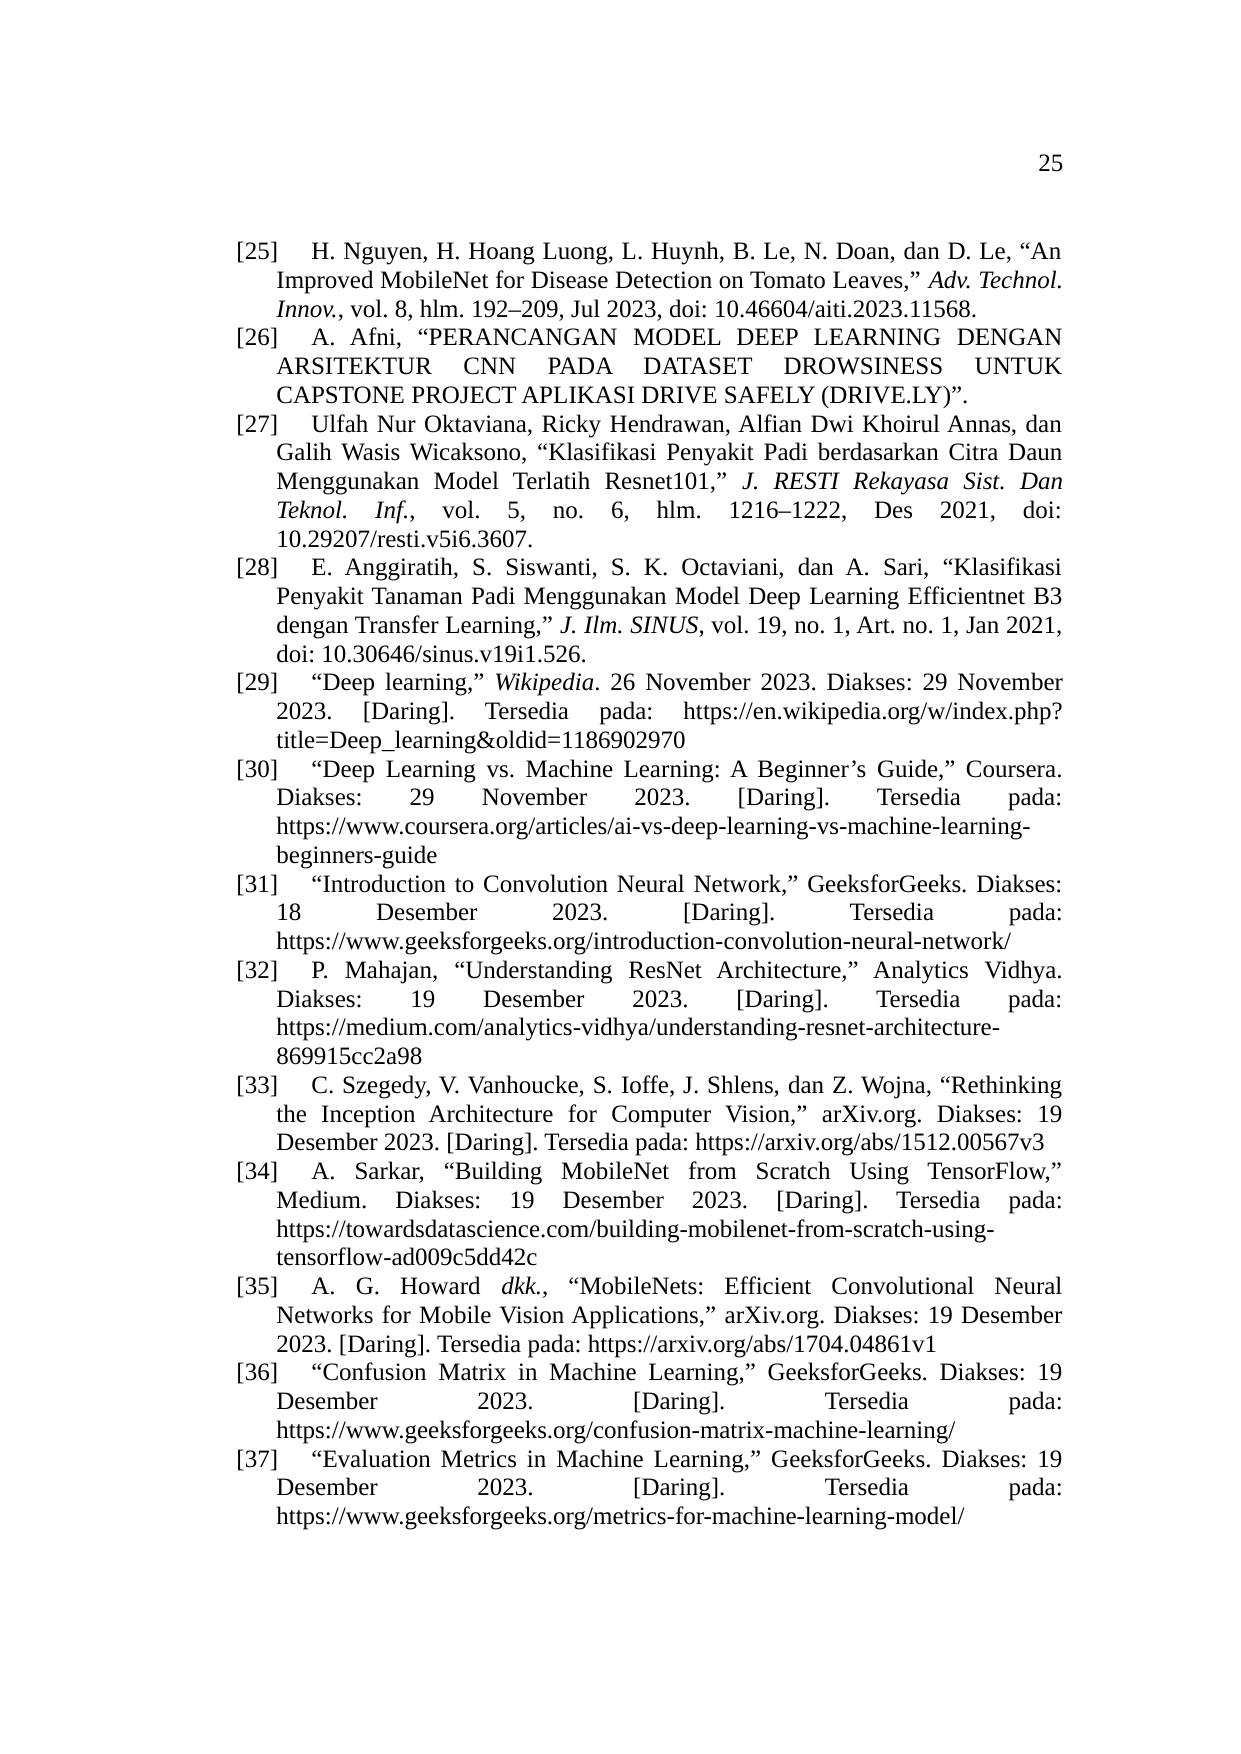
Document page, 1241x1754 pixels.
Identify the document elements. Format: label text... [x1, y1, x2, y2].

text [37] “Evaluation Metrics in Machine Learning,” GeeksforGeeks. Diakses: 19 Desember 2023. [Daring]. Tersedia pada: https://www.geeksforgeeks.org/metrics-for-machine-learning-model/ [236, 1444, 1063, 1530]
text [36] “Confusion Matrix in Machine Learning,” GeeksforGeeks. Diakses: 19 Desember 2023. [Daring]. Tersedia pada: https://www.geeksforgeeks.org/confusion-matrix-machine-learning/ [236, 1357, 1063, 1444]
text [25] H. Nguyen, H. Hoang Luong, L. Huynh, B. Le, N. Doan, dan D. Le, “An Improved MobileNet for Disease Detection on Tomato Leaves,” Adv. Technol. Innov., vol. 8, hlm. 192–209, Jul 2023, doi: 10.46604/aiti.2023.11568. [236, 236, 1063, 322]
text [35] A. G. Howard dkk., “MobileNets: Efficient Convolutional Neural Networks for Mobile Vision Applications,” arXiv.org. Diakses: 19 Desember 2023. [Daring]. Tersedia pada: https://arxiv.org/abs/1704.04861v1 [236, 1271, 1063, 1357]
text [34] A. Sarkar, “Building MobileNet from Scratch Using TensorFlow,” Medium. Diakses: 19 Desember 2023. [Daring]. Tersedia pada: https://towardsdatascience.com/building-mobilenet-from-scratch-using-tensorflow-ad009c5dd42c [236, 1156, 1063, 1271]
text [33] C. Szegedy, V. Vanhoucke, S. Ioffe, J. Shlens, dan Z. Wojna, “Rethinking the Inception Architecture for Computer Vision,” arXiv.org. Diakses: 19 Desember 2023. [Daring]. Tersedia pada: https://arxiv.org/abs/1512.00567v3 [236, 1070, 1063, 1156]
text [29] “Deep learning,” Wikipedia. 26 November 2023. Diakses: 29 November 2023. [Daring]. Tersedia pada: https://en.wikipedia.org/w/index.php?title=Deep_learning&oldid=1186902970 [236, 667, 1063, 754]
text [28] E. Anggiratih, S. Siswanti, S. K. Octaviani, dan A. Sari, “Klasifikasi Penyakit Tanaman Padi Menggunakan Model Deep Learning Efficientnet B3 dengan Transfer Learning,” J. Ilm. SINUS, vol. 19, no. 1, Art. no. 1, Jan 2021, doi: 10.30646/sinus.v19i1.526. [236, 552, 1063, 667]
text [31] “Introduction to Convolution Neural Network,” GeeksforGeeks. Diakses: 18 Desember 2023. [Daring]. Tersedia pada: https://www.geeksforgeeks.org/introduction-convolution-neural-network/ [236, 869, 1063, 955]
text [30] “Deep Learning vs. Machine Learning: A Beginner’s Guide,” Coursera. Diakses: 29 November 2023. [Daring]. Tersedia pada: https://www.coursera.org/articles/ai-vs-deep-learning-vs-machine-learning-beginners-guide [236, 754, 1063, 869]
text [26] A. Afni, “PERANCANGAN MODEL DEEP LEARNING DENGAN ARSITEKTUR CNN PADA DATASET DROWSINESS UNTUK CAPSTONE PROJECT APLIKASI DRIVE SAFELY (DRIVE.LY)”. [236, 322, 1063, 409]
text [32] P. Mahajan, “Understanding ResNet Architecture,” Analytics Vidhya. Diakses: 19 Desember 2023. [Daring]. Tersedia pada: https://medium.com/analytics-vidhya/understanding-resnet-architecture-869915cc2a98 [236, 955, 1063, 1070]
text [27] Ulfah Nur Oktaviana, Ricky Hendrawan, Alfian Dwi Khoirul Annas, dan Galih Wasis Wicaksono, “Klasifikasi Penyakit Padi berdasarkan Citra Daun Menggunakan Model Terlatih Resnet101,” J. RESTI Rekayasa Sist. Dan Teknol. Inf., vol. 5, no. 6, hlm. 1216–1222, Des 2021, doi: 10.29207/resti.v5i6.3607. [236, 409, 1063, 552]
